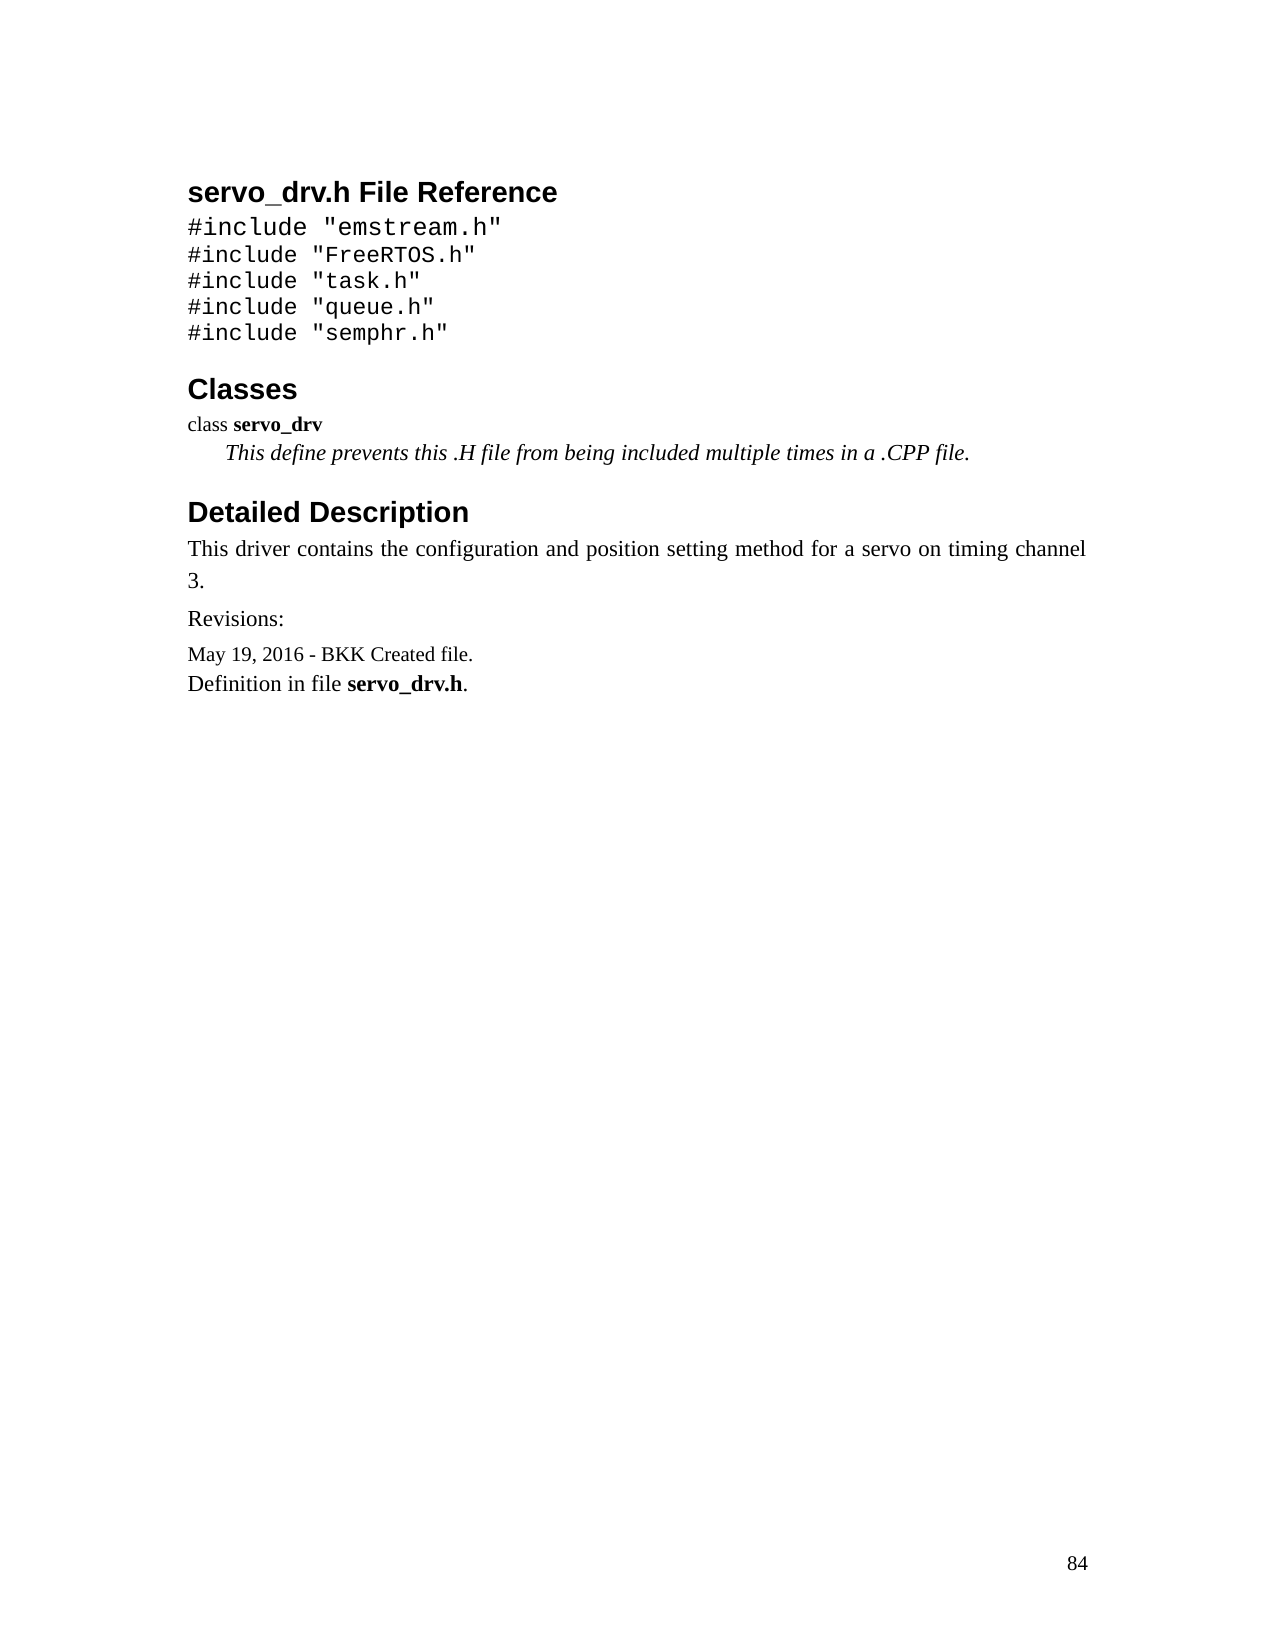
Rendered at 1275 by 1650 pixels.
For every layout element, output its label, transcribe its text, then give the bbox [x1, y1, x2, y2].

list May 19, 2016 - BKK Created file. [187, 642, 1087, 666]
subtitle Detailed Description [187, 495, 1087, 529]
text #include "emstream.h" [187, 215, 1087, 243]
subtitle Classes [187, 372, 1087, 405]
text #include "task.h" [187, 269, 1087, 295]
subtitle servo_drv.h File Reference [187, 175, 1087, 208]
list class servo_drv [187, 412, 1087, 436]
text #include "FreeRTOS.h" [187, 243, 1087, 269]
text #include "semphr.h" [187, 321, 1087, 347]
text Revisions: [187, 604, 1087, 631]
text This define prevents this .H file from being included multiple times in a .CPP file. [225, 439, 1087, 465]
text #include "queue.h" [187, 295, 1087, 321]
text This driver contains the configuration and position setting method for a servo on timing channel 3. [187, 535, 1087, 593]
text Definition in file servo_drv.h. [187, 669, 1087, 696]
